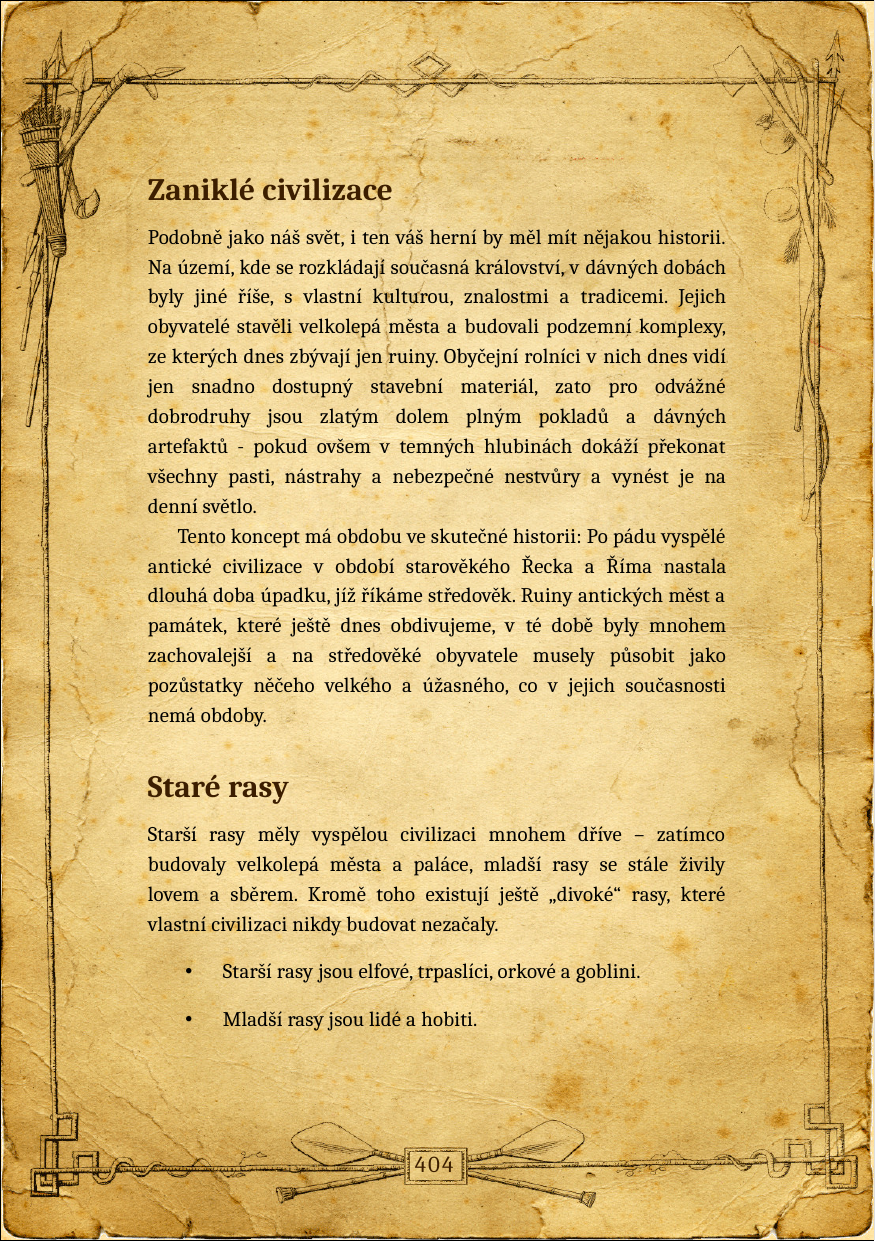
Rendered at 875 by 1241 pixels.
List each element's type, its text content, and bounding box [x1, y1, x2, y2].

subtitle Staré rasy [148, 769, 726, 805]
subtitle Zaniklé civilizace [148, 172, 726, 208]
list Starší rasy jsou elfové, trpaslíci, orkové a⁠ goblini. [185, 960, 726, 984]
list Mladší rasy jsou lidé a⁠ hobiti. [185, 1008, 726, 1032]
picture [1, 1, 874, 1240]
text Podobně jako náš svět, i⁠ ten váš herní by měl mít nějakou historii. Na území, kde se rozkládají současná království, v⁠ dávných dobách byly jiné říše, s⁠ vlastní kulturou, znalostmi a⁠ tradicemi. Jejich obyvatelé stavěli velkolepá města a⁠ budovali podzemní komplexy, ze kterých dnes zbývají jen ruiny. Obyčejní rolníci v⁠ nich dnes vidí jen snadno dostupný stavební materiál, zato pro odvážné dobrodruhy jsou zlatým dolem plným pokladů a⁠ dávných artefaktů - pokud ovšem v⁠ temných hlubinách dokáží překonat všechny pasti, nástrahy a⁠ nebezpečné nestvůry a⁠ vynést je na denní světlo. Tento koncept má obdobu ve skutečné historii: Po pádu vyspělé antické civilizace v⁠ období starověkého Řecka a⁠ Říma nastala dlouhá doba úpadku, jíž říkáme středověk. Ruiny antických měst a⁠ památek, které ještě dnes obdivujeme, v⁠ té době byly mnohem zachovalejší a⁠ na středověké obyvatele musely působit jako pozůstatky něčeho velkého a⁠ úžasného, co v⁠ jejich současnosti nemá obdoby. [148, 225, 726, 728]
text Starší rasy měly vyspělou civilizaci mnohem dříve – zatímco budovaly velkolepá města a⁠ paláce, mladší rasy se stále živily lovem a⁠ sběrem. Kromě toho existují ještě „divoké“ rasy, které vlastní civilizaci nikdy budovat nezačaly. [148, 823, 726, 936]
